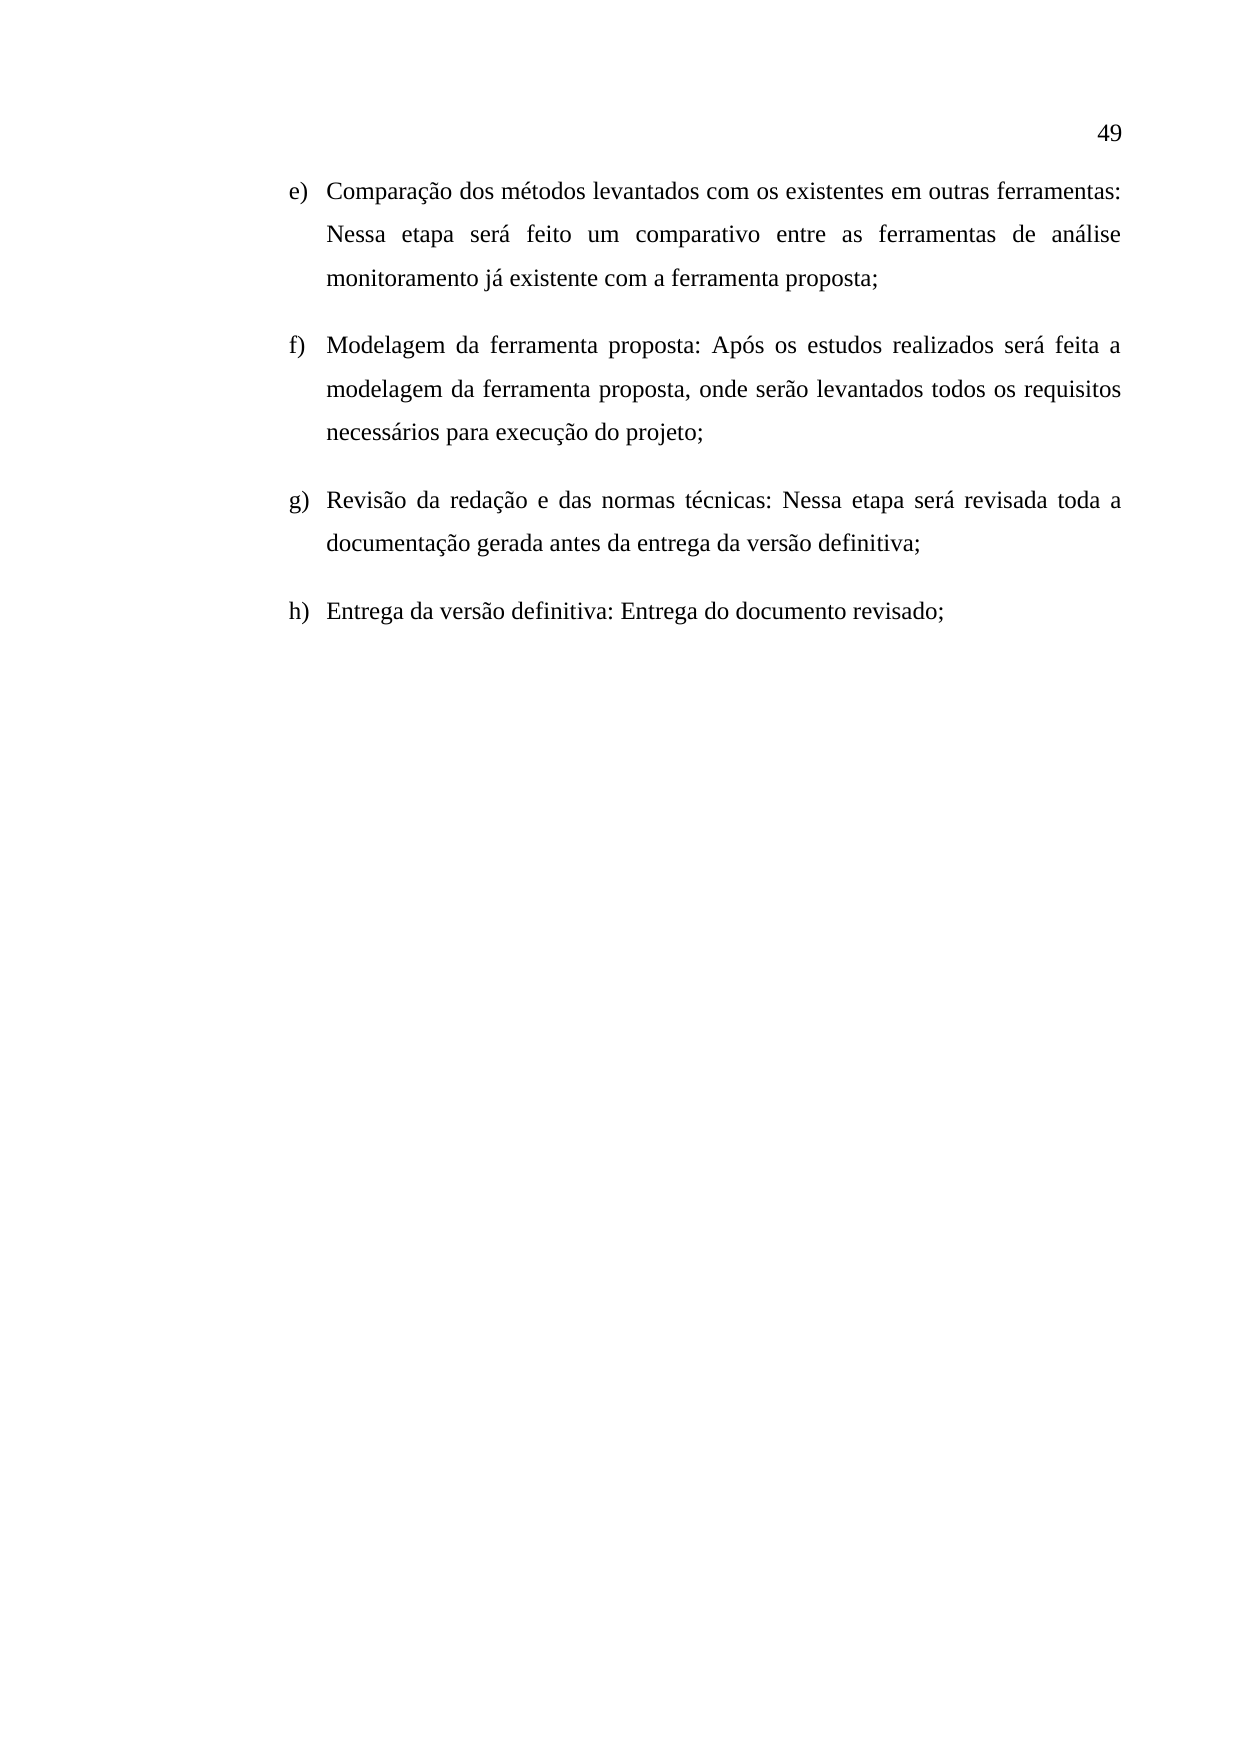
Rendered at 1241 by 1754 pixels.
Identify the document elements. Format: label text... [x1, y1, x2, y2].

list Comparação dos métodos levantados com os existentes em outras ferramentas: Nessa etapa será feito um comparativo entre as ferramentas de análise monitoramento já existente com a ferramenta proposta; [288, 176, 1122, 291]
list Modelagem da ferramenta proposta: Após os estudos realizados será feita a modelagem da ferramenta proposta, onde serão levantados todos os requisitos necessários para execução do projeto; [288, 331, 1122, 446]
list Entrega da versão definitiva: Entrega do documento revisado; [288, 596, 1122, 624]
list Revisão da redação e das normas técnicas: Nessa etapa será revisada toda a documentação gerada antes da entrega da versão definitiva; [288, 485, 1122, 557]
